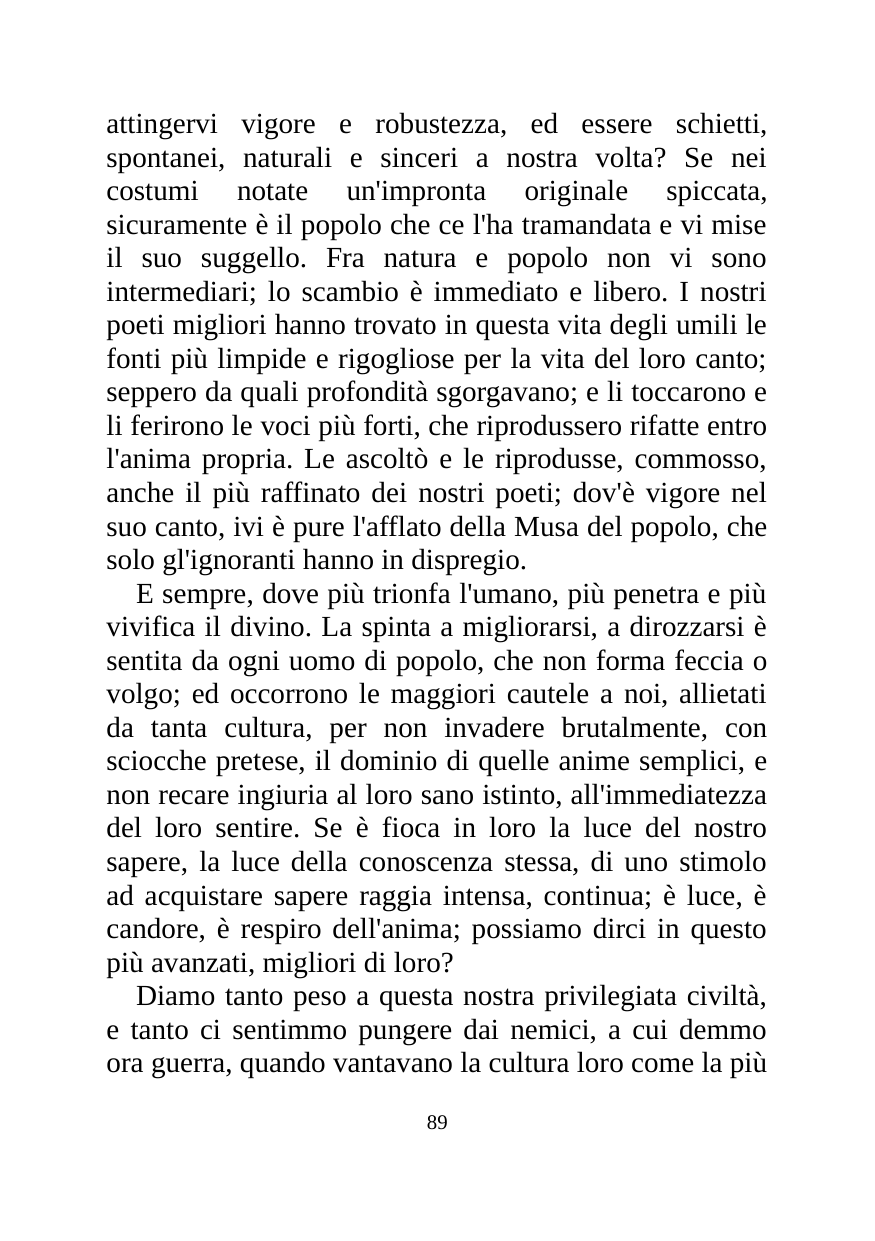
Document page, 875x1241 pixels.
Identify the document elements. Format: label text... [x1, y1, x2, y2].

text E sempre, dove più trionfa l'umano, più penetra e più vivifica il divino. La spinta a migliorarsi, a dirozzarsi è sentita da ogni uomo di popolo, che non forma feccia o volgo; ed occorrono le maggiori cautele a noi, allietati da tanta cultura, per non invadere brutalmente, con sciocche pretese, il dominio di quelle anime semplici, e non recare ingiuria al loro sano istinto, all'immediatezza del loro sentire. Se è fioca in loro la luce del nostro sapere, la luce della conoscenza stessa, di uno stimolo ad acquistare sapere raggia intensa, continua; è luce, è candore, è respiro dell'anima; possiamo dirci in questo più avanzati, migliori di loro? [106, 576, 768, 978]
text Diamo tanto peso a questa nostra privilegiata civiltà, e tanto ci sentimmo pungere dai nemici, a cui demmo ora guerra, quando vantavano la cultura loro come la più [106, 978, 768, 1079]
text attingervi vigore e robustezza, ed essere schietti, spontanei, naturali e sinceri a nostra volta? Se nei costumi notate un'impronta originale spiccata, sicuramente è il popolo che ce l'ha tramandata e vi mise il suo suggello. Fra natura e popolo non vi sono intermediari; lo scambio è immediato e libero. I nostri poeti migliori hanno trovato in questa vita degli umili le fonti più limpide e rigogliose per la vita del loro canto; seppero da quali profondità sgorgavano; e li toccarono e li ferirono le voci più forti, che riprodussero rifatte entro l'anima propria. Le ascoltò e le riprodusse, commosso, anche il più raffinato dei nostri poeti; dov'è vigore nel suo canto, ivi è pure l'afflato della Musa del popolo, che solo gl'ignoranti hanno in dispregio. [106, 106, 768, 576]
